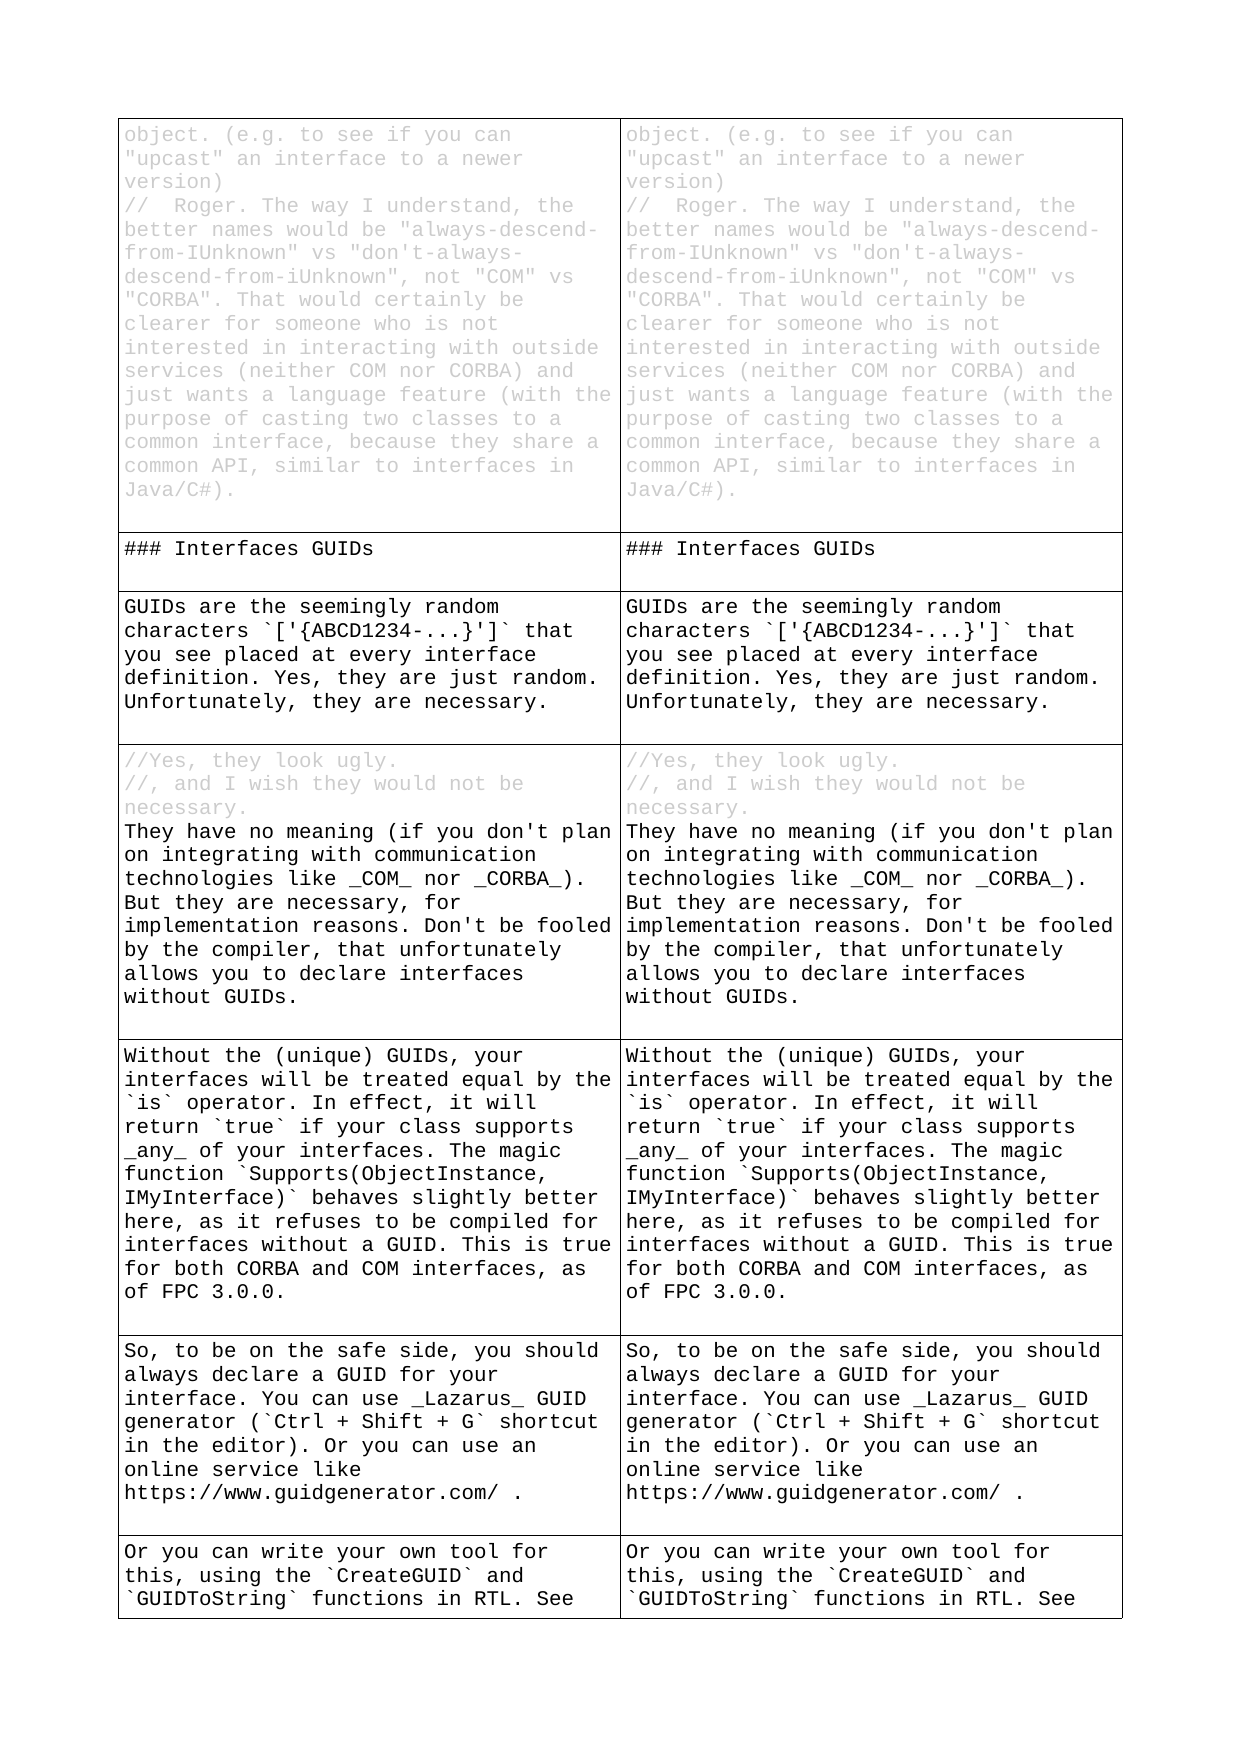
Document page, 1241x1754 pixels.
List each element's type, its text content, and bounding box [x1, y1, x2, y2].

table_cell Without the (unique) GUIDs, your interfaces will be treated equal by the `is` operator. In effect, it will return `true` if your class supports _any_ of your interfaces. The magic function `Supports(ObjectInstance, IMyInterface)` behaves slightly better here, as it refuses to be compiled for interfaces without a GUID. This is true for both CORBA and COM interfaces, as of FPC 3.0.0. [621, 1040, 1122, 1334]
table_cell //Yes, they look ugly. //, and I wish they would not be necessary. They have no meaning (if you don't plan on integrating with communication technologies like _COM_ nor _CORBA_). But they are necessary, for implementation reasons. Don't be fooled by the compiler, that unfortunately allows you to declare interfaces without GUIDs. [119, 745, 620, 1039]
table_cell GUIDs are the seemingly random characters `['{ABCD1234-...}']` that you see placed at every interface definition. Yes, they are just random. Unfortunately, they are necessary. [119, 592, 620, 744]
table_cell Without the (unique) GUIDs, your interfaces will be treated equal by the `is` operator. In effect, it will return `true` if your class supports _any_ of your interfaces. The magic function `Supports(ObjectInstance, IMyInterface)` behaves slightly better here, as it refuses to be compiled for interfaces without a GUID. This is true for both CORBA and COM interfaces, as of FPC 3.0.0. [119, 1040, 620, 1334]
table_cell ### Interfaces GUIDs [119, 533, 620, 591]
table_cell So, to be on the safe side, you should always declare a GUID for your interface. You can use _Lazarus_ GUID generator (`Ctrl + Shift + G` shortcut in the editor). Or you can use an online service like https://www.guidgenerator.com/ . [119, 1336, 620, 1535]
table_cell ### Interfaces GUIDs [621, 533, 1122, 591]
table_cell object. (e.g. to see if you can "upcast" an interface to a newer version) // Roger. The way I understand, the better names would be "always-descend-from-IUnknown" vs "don't-always-descend-from-iUnknown", not "COM" vs "CORBA". That would certainly be clearer for someone who is not interested in interacting with outside services (neither COM nor CORBA) and just wants a language feature (with the purpose of casting two classes to a common interface, because they share a common API, similar to interfaces in Java/C#). [119, 119, 620, 532]
table_cell //Yes, they look ugly. //, and I wish they would not be necessary. They have no meaning (if you don't plan on integrating with communication technologies like _COM_ nor _CORBA_). But they are necessary, for implementation reasons. Don't be fooled by the compiler, that unfortunately allows you to declare interfaces without GUIDs. [621, 745, 1122, 1039]
table_cell So, to be on the safe side, you should always declare a GUID for your interface. You can use _Lazarus_ GUID generator (`Ctrl + Shift + G` shortcut in the editor). Or you can use an online service like https://www.guidgenerator.com/ . [621, 1336, 1122, 1535]
table_cell Or you can write your own tool for this, using the `CreateGUID` and `GUIDToString` functions in RTL. See [119, 1536, 620, 1618]
table_cell GUIDs are the seemingly random characters `['{ABCD1234-...}']` that you see placed at every interface definition. Yes, they are just random. Unfortunately, they are necessary. [621, 592, 1122, 744]
table_cell Or you can write your own tool for this, using the `CreateGUID` and `GUIDToString` functions in RTL. See [621, 1536, 1122, 1618]
table_cell object. (e.g. to see if you can "upcast" an interface to a newer version) // Roger. The way I understand, the better names would be "always-descend-from-IUnknown" vs "don't-always-descend-from-iUnknown", not "COM" vs "CORBA". That would certainly be clearer for someone who is not interested in interacting with outside services (neither COM nor CORBA) and just wants a language feature (with the purpose of casting two classes to a common interface, because they share a common API, similar to interfaces in Java/C#). [621, 119, 1122, 532]
